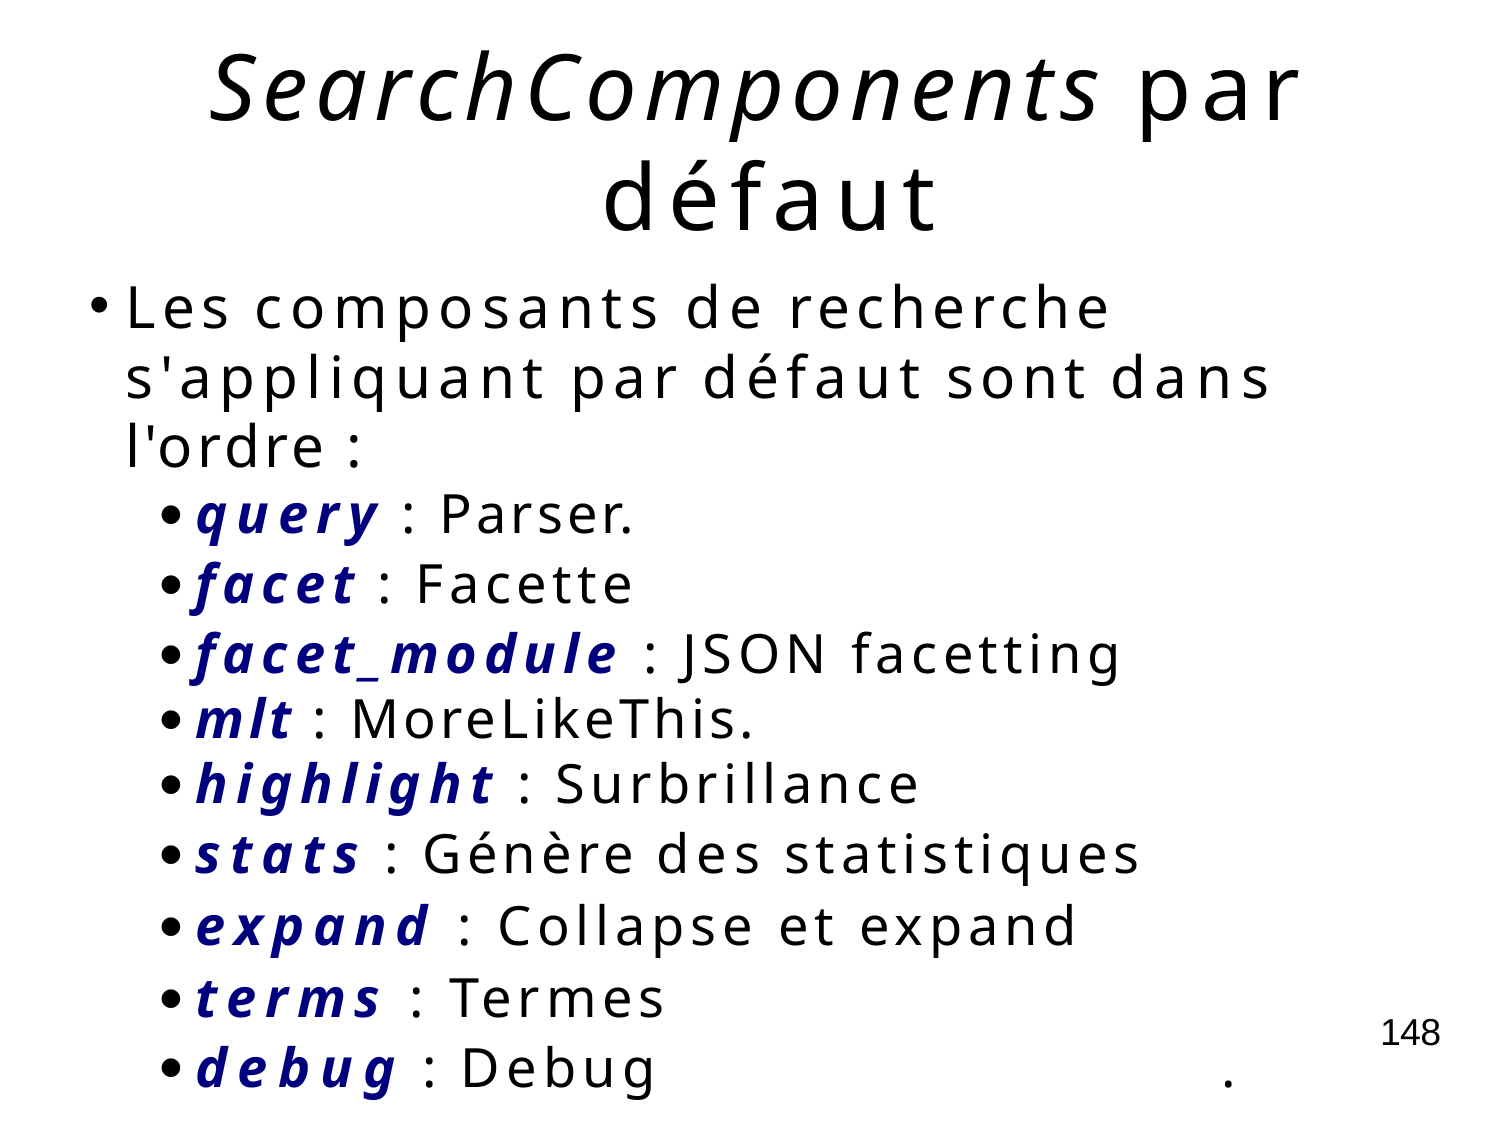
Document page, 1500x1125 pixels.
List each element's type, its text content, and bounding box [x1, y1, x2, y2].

text_box Les composants de recherche s'appliquant par défaut sont dans l'ordre : query : Parser. facet : Facette facet_module : JSON facetting mlt : MoreLikeThis. highlight : Surbrillance stats : Génère des statistiques expand : Collapse et expand terms : Termes debug : Debug . [85, 267, 1388, 1099]
slide_number 148 [1373, 1009, 1451, 1125]
title SearchComponents par défaut [87, 26, 1413, 249]
